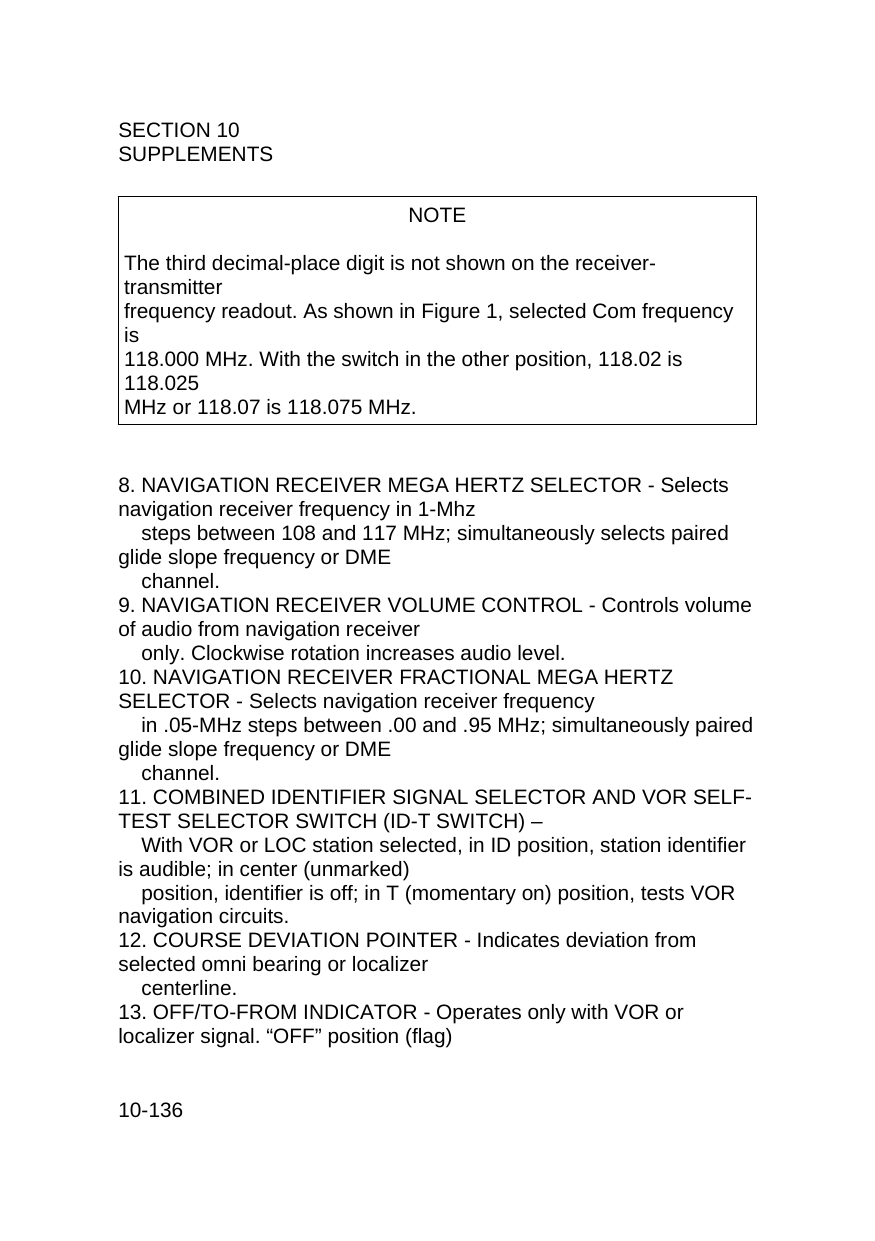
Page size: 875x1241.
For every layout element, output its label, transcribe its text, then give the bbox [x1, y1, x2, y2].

text 10. NAVIGATION RECEIVER FRACTIONAL MEGA HERTZ SELECTOR - Selects navigation receiver frequency [118, 665, 756, 713]
text With VOR or LOC station selected, in ID position, station identifier is audible; in center (unmarked) [118, 832, 756, 880]
text 9. NAVIGATION RECEIVER VOLUME CONTROL - Controls volume of audio from navigation receiver [118, 593, 756, 641]
text 8. NAVIGATION RECEIVER MEGA HERTZ SELECTOR - Selects navigation receiver frequency in 1-Mhz [118, 473, 756, 521]
text 11. COMBINED IDENTIFIER SIGNAL SELECTOR AND VOR SELF-TEST SELECTOR SWITCH (ID-T SWITCH) – [118, 784, 756, 832]
text channel. [118, 761, 756, 784]
table_header NOTE The third decimal-place digit is not shown on the receiver-transmitter frequency readout. As shown in Figure 1, selected Com frequency is 118.000 MHz. With the switch in the other position, 118.02 is 118.025 MHz or 118.07 is 118.075 MHz. [119, 197, 756, 424]
text 12. COURSE DEVIATION POINTER - Indicates deviation from selected omni bearing or localizer [118, 928, 756, 976]
text position, identifier is off; in T (momentary on) position, tests VOR navigation circuits. [118, 880, 756, 928]
text channel. [118, 569, 756, 593]
text in .05-MHz steps between .00 and .95 MHz; simultaneously paired glide slope frequency or DME [118, 713, 756, 761]
text steps between 108 and 117 MHz; simultaneously selects paired glide slope frequency or DME [118, 521, 756, 569]
text 13. OFF/TO-FROM INDICATOR - Operates only with VOR or localizer signal. “OFF” position (flag) [118, 1000, 756, 1048]
text only. Clockwise rotation increases audio level. [118, 641, 756, 665]
text centerline. [118, 976, 756, 1000]
